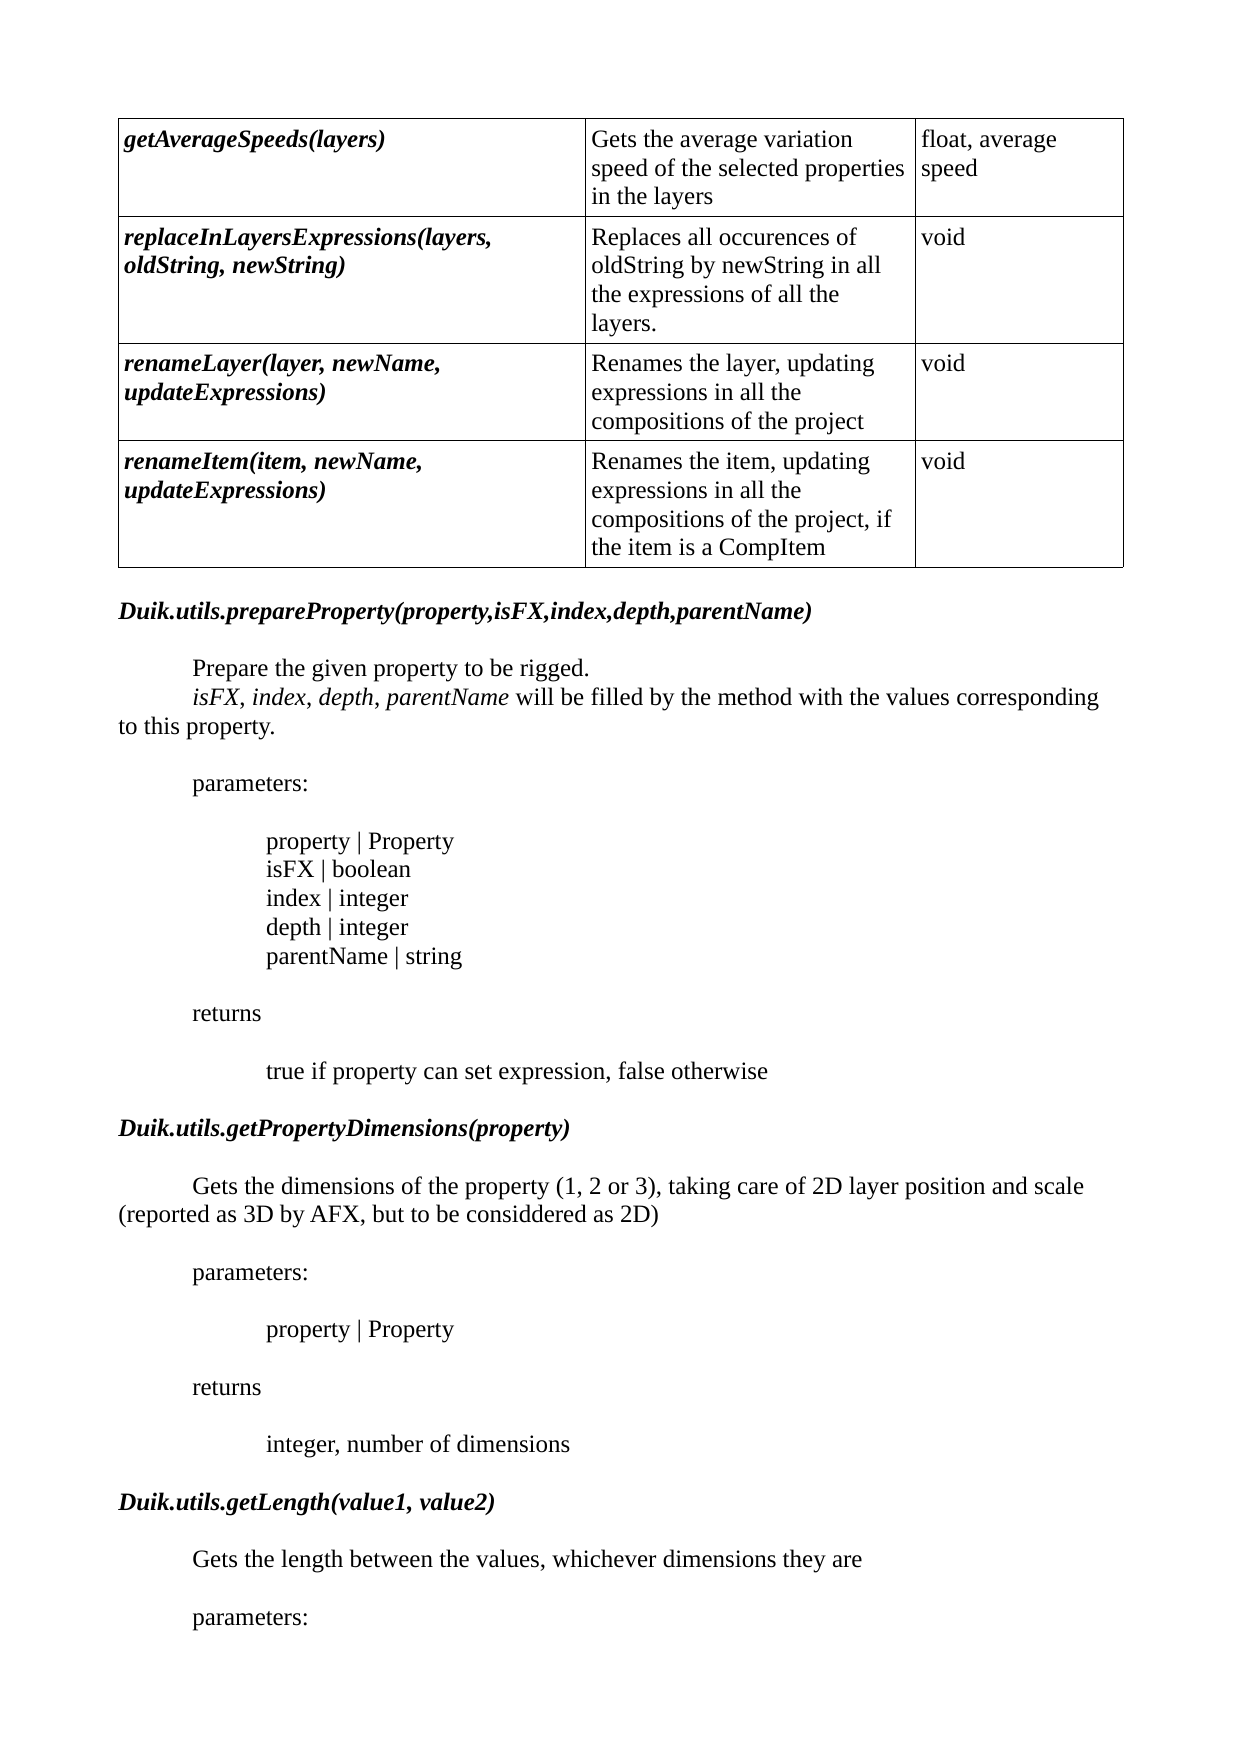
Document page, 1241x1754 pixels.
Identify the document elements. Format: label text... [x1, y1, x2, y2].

text parameters: [118, 768, 1122, 797]
text isFX | boolean [118, 854, 1122, 883]
text Duik.utils.getLength(value1, value2) [118, 1487, 1122, 1516]
text depth | integer [118, 912, 1122, 941]
text Duik.utils.getPropertyDimensions(property) [118, 1113, 1122, 1142]
table_cell float, average speed [916, 119, 1123, 216]
text property | Property [118, 826, 1122, 854]
text returns [118, 998, 1122, 1027]
table_cell renameLayer(layer, newName, updateExpressions) [119, 344, 585, 440]
text returns [118, 1372, 1122, 1401]
table_cell Renames the item, updating expressions in all the compositions of the project, if the item is a CompItem [586, 441, 915, 567]
text Duik.utils.prepareProperty(property,isFX,index,depth,parentName) [118, 596, 1122, 624]
text parameters: [118, 1602, 1122, 1631]
text Prepare the given property to be rigged. [118, 653, 1122, 682]
table_cell Renames the layer, updating expressions in all the compositions of the project [586, 344, 915, 440]
text index | integer [118, 883, 1122, 912]
table_cell Gets the average variation speed of the selected properties in the layers [586, 119, 915, 216]
text Gets the length between the values, whichever dimensions they are [118, 1544, 1122, 1573]
table_cell replaceInLayersExpressions(layers, oldString, newString) [119, 217, 585, 342]
table_cell getAverageSpeeds(layers) [119, 119, 585, 216]
text property | Property [118, 1314, 1122, 1343]
text parameters: [118, 1257, 1122, 1286]
text true if property can set expression, false otherwise [118, 1056, 1122, 1084]
text integer, number of dimensions [118, 1429, 1122, 1458]
text parentName | string [118, 941, 1122, 969]
table_cell renameItem(item, newName, updateExpressions) [119, 441, 585, 567]
table_cell void [916, 344, 1123, 440]
text Gets the dimensions of the property (1, 2 or 3), taking care of 2D layer position and scale (reported as 3D by AFX, but to be considdered as 2D) [118, 1171, 1122, 1228]
table_cell Replaces all occurences of oldString by newString in all the expressions of all the layers. [586, 217, 915, 342]
text isFX, index, depth, parentName will be filled by the method with the values corresponding to this property. [118, 682, 1122, 739]
table_cell void [916, 441, 1123, 567]
table_cell void [916, 217, 1123, 342]
